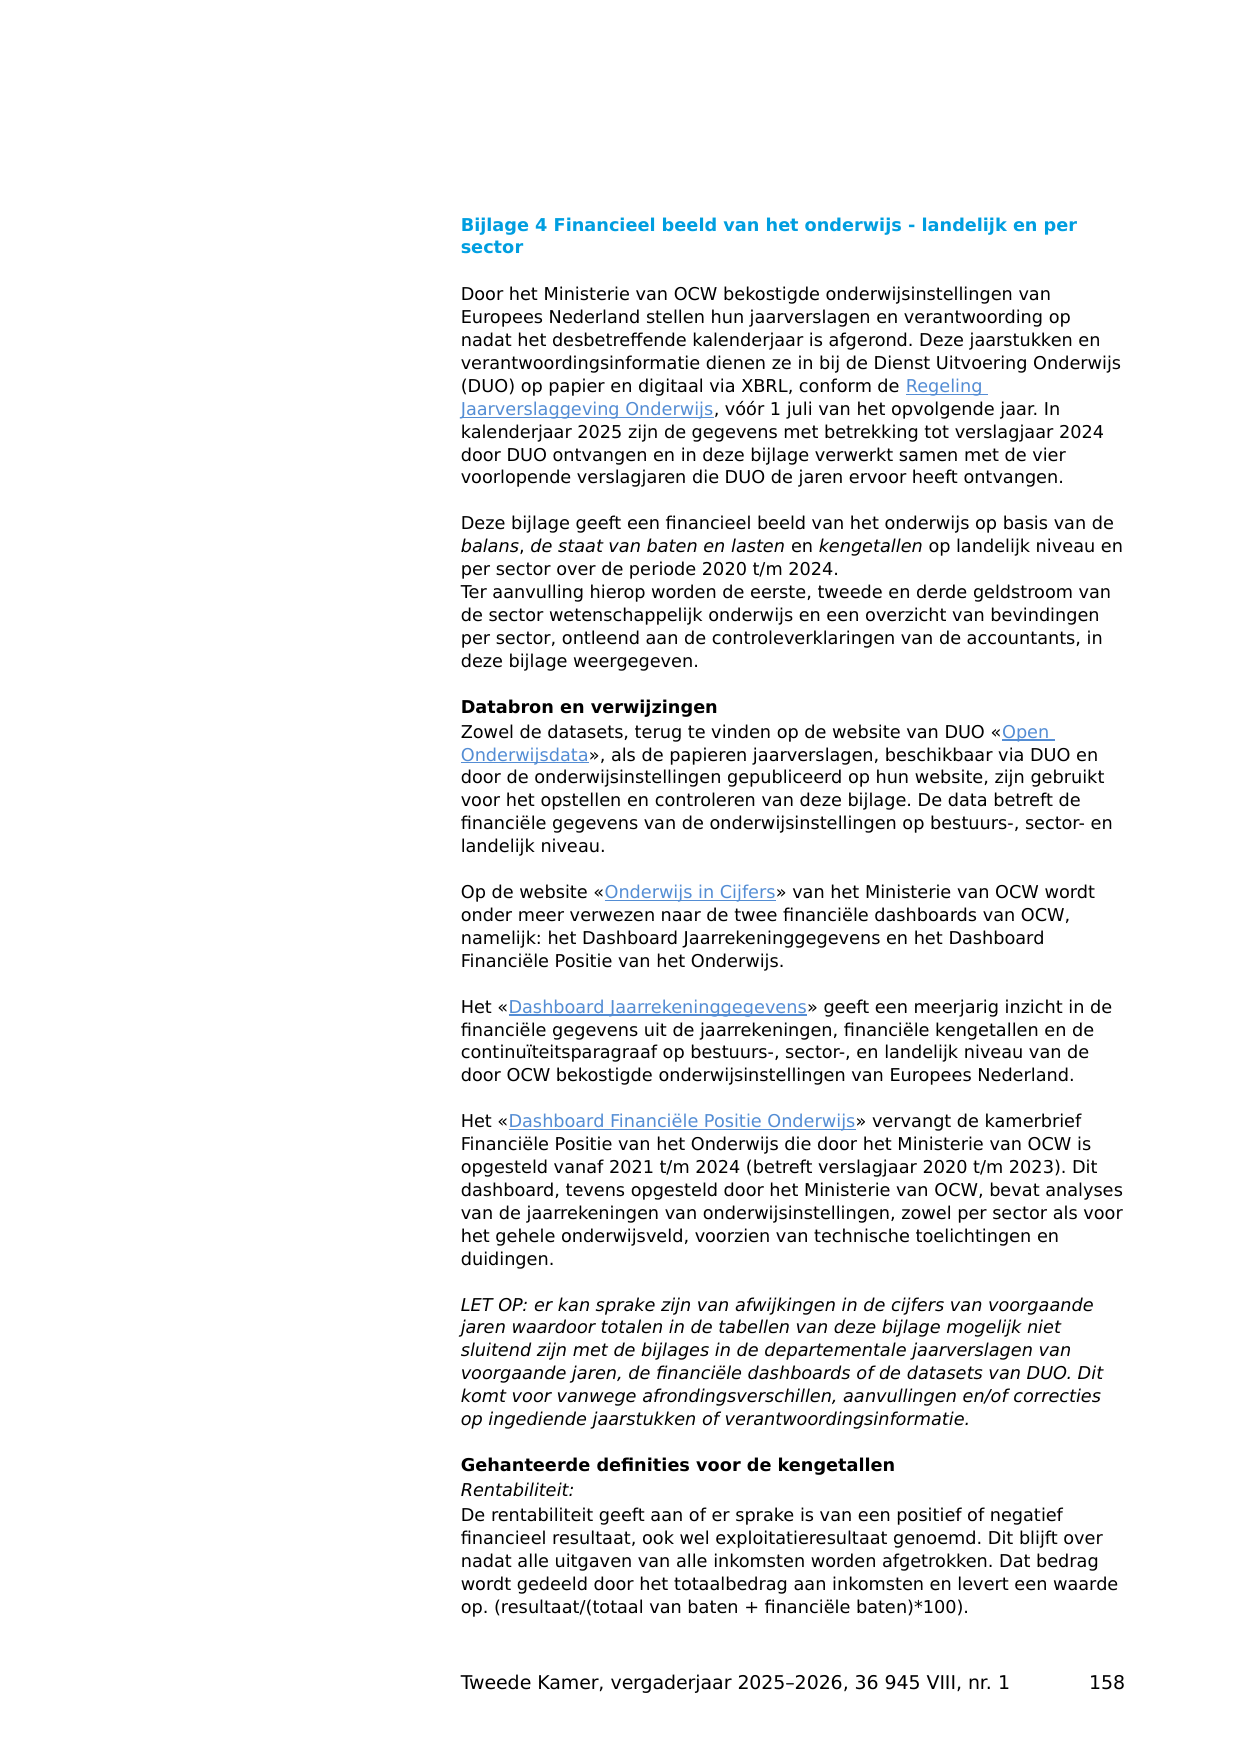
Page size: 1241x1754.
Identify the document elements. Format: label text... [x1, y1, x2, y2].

text Het «Dashboard Jaarrekeninggegevens» geeft een meerjarig inzicht in de financiële gegevens uit de jaarrekeningen, financiële kengetallen en de continuïteitsparagraaf op bestuurs-, sector-, en landelijk niveau van de door OCW bekostigde onderwijsinstellingen van Europees Nederland. [461, 995, 1125, 1086]
text Door het Ministerie van OCW bekostigde onderwijsinstellingen van Europees Nederland stellen hun jaarverslagen en verantwoording op nadat het desbetreffende kalenderjaar is afgerond. Deze jaarstukken en verantwoordingsinformatie dienen ze in bij de Dienst Uitvoering Onderwijs (DUO) op papier en digitaal via XBRL, conform de Regeling Jaarverslaggeving Onderwijs, vóór 1 juli van het opvolgende jaar. In kalenderjaar 2025 zijn de gegevens met betrekking tot verslagjaar 2024 door DUO ontvangen en in deze bijlage verwerkt samen met de vier voorlopende verslagjaren die DUO de jaren ervoor heeft ontvangen. [461, 282, 1125, 488]
text Zowel de datasets, terug te vinden op de website van DUO «Open Onderwijsdata», als de papieren jaarverslagen, beschikbaar via DUO en door de onderwijsinstellingen gepubliceerd op hun website, zijn gebruikt voor het opstellen en controleren van deze bijlage. De data betreft de financiële gegevens van de onderwijsinstellingen op bestuurs-, sector- en landelijk niveau. [461, 720, 1125, 857]
text Op de website «Onderwijs in Cijfers» van het Ministerie van OCW wordt onder meer verwezen naar de twee financiële dashboards van OCW, namelijk: het Dashboard Jaarrekeninggegevens en het Dashboard Financiële Positie van het Onderwijs. [461, 880, 1125, 972]
text Deze bijlage geeft een financieel beeld van het onderwijs op basis van de balans, de staat van baten en lasten en kengetallen op landelijk niveau en per sector over de periode 2020 t/m 2024. Ter aanvulling hierop worden de eerste, tweede en derde geldstroom van de sector wetenschappelijk onderwijs en een overzicht van bevindingen per sector, ontleend aan de controleverklaringen van de accountants, in deze bijlage weergegeven. [461, 511, 1125, 672]
text Het «Dashboard Financiële Positie Onderwijs» vervangt de kamerbrief Financiële Positie van het Onderwijs die door het Ministerie van OCW is opgesteld vanaf 2021 t/m 2024 (betreft verslagjaar 2020 t/m 2023). Dit dashboard, tevens opgesteld door het Ministerie van OCW, bevat analyses van de jaarrekeningen van onderwijsinstellingen, zowel per sector als voor het gehele onderwijsveld, voorzien van technische toelichtingen en duidingen. [461, 1109, 1125, 1270]
title Bijlage 4 Financieel beeld van het onderwijs - landelijk en per sector [461, 213, 1125, 258]
text LET OP: er kan sprake zijn van afwijkingen in de cijfers van voorgaande jaren waardoor totalen in de tabellen van deze bijlage mogelijk niet sluitend zijn met de bijlages in de departementale jaarverslagen van voorgaande jaren, de financiële dashboards of de datasets van DUO. Dit komt voor vanwege afrondingsverschillen, aanvullingen en/of correcties op ingediende jaarstukken of verantwoordingsinformatie. [461, 1293, 1125, 1430]
text Rentabiliteit: [461, 1478, 1125, 1501]
text Databron en verwijzingen [461, 695, 1125, 718]
text Gehanteerde definities voor de kengetallen [461, 1453, 1125, 1476]
text De rentabiliteit geeft aan of er sprake is van een positief of negatief financieel resultaat, ook wel exploitatieresultaat genoemd. Dit blijft over nadat alle uitgaven van alle inkomsten worden afgetrokken. Dat bedrag wordt gedeeld door het totaalbedrag aan inkomsten en levert een waarde op. (resultaat/(totaal van baten + financiële baten)*100). [461, 1503, 1125, 1618]
